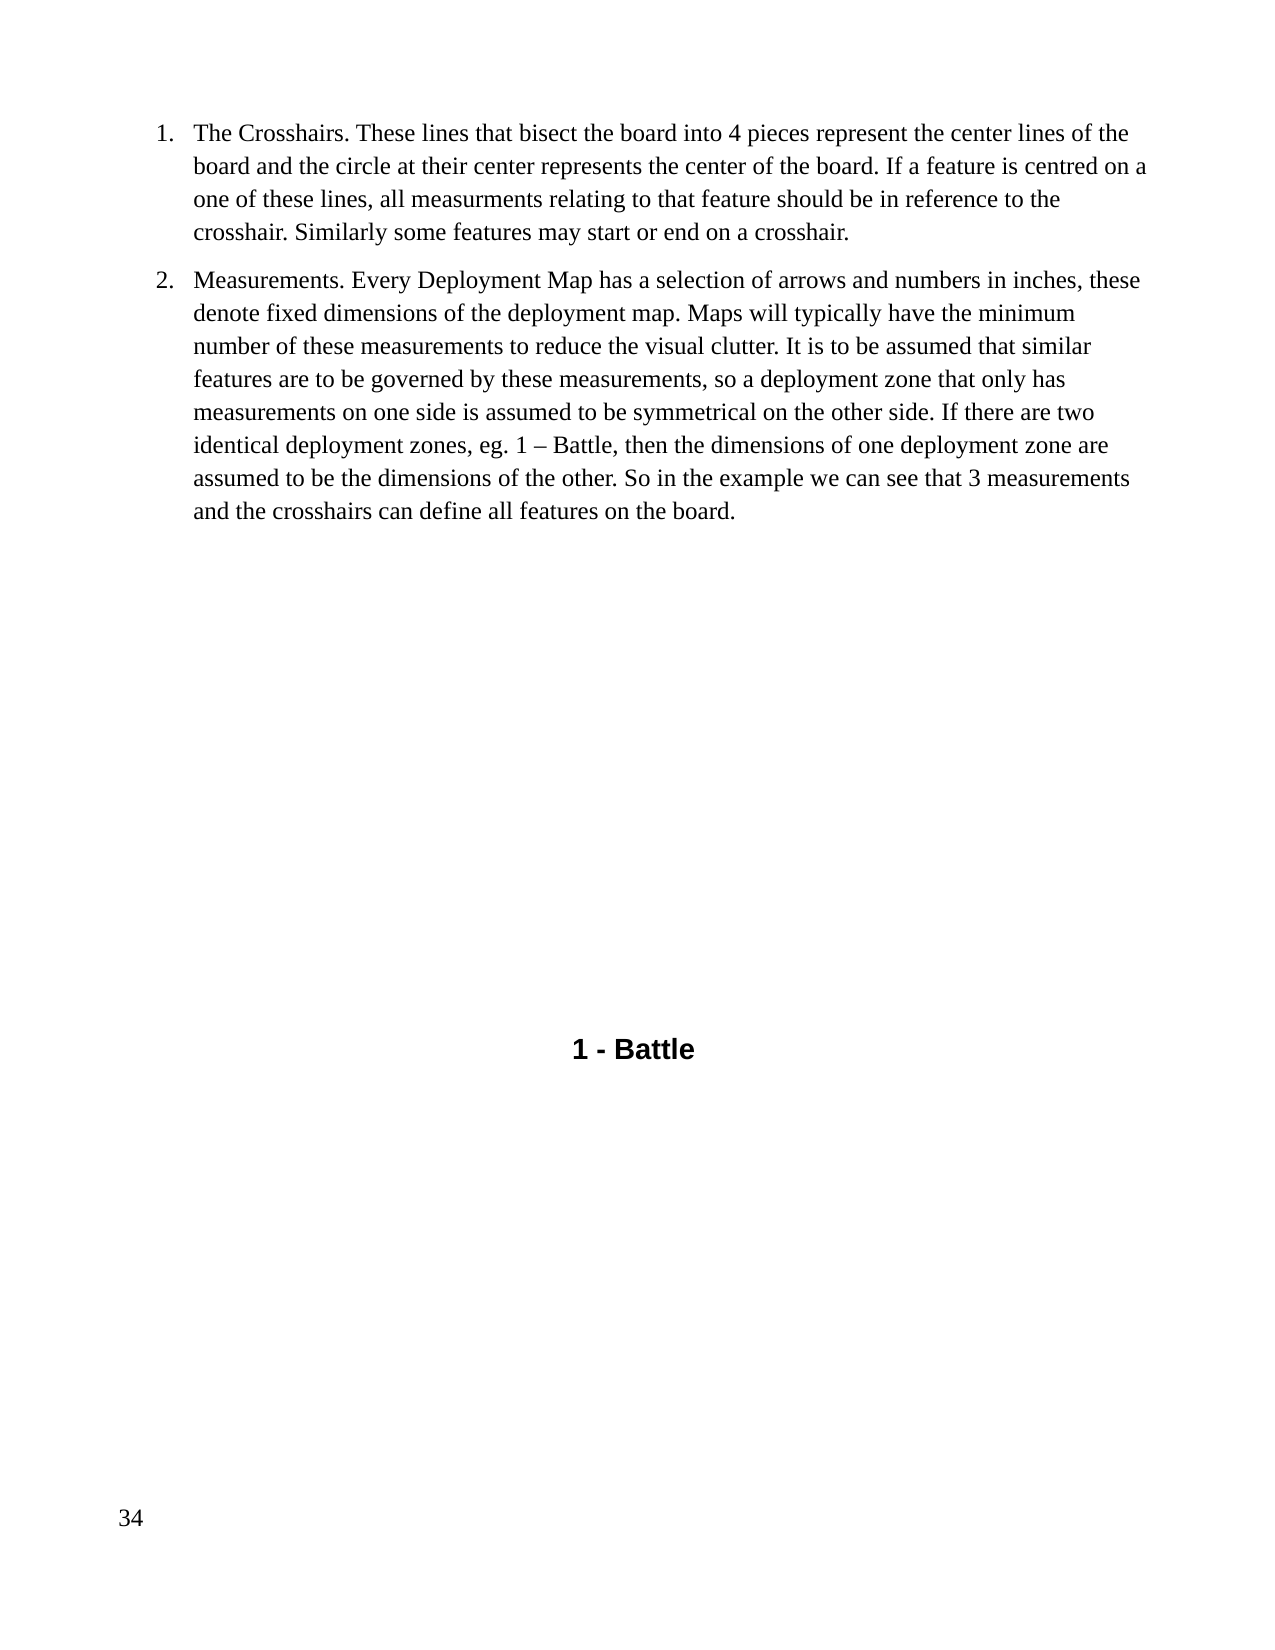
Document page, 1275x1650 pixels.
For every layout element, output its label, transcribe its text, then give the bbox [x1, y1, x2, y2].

table_header [1074, 1020, 1157, 1078]
list The Crosshairs. These lines that bisect the board into 4 pieces represent the center lines of the board and the circle at their center represents the center of the board. If a feature is centred on a one of these lines, all measurments relating to that feature should be in reference to the crosshair. Similarly some features may start or end on a crosshair. [156, 118, 1157, 246]
list Measurements. Every Deployment Map has a selection of arrows and numbers in inches, these denote fixed dimensions of the deployment map. Maps will typically have the minimum number of these measurements to reduce the visual clutter. It is to be assumed that similar features are to be governed by these measurements, so a deployment zone that only has measurements on one side is assumed to be symmetrical on the other side. If there are two identical deployment zones, eg. 1 – Battle, then the dimensions of one deployment zone are assumed to be the dimensions of the other. So in the example we can see that 3 measurements and the crosshairs can define all features on the board. [156, 265, 1157, 525]
table_header 1 - Battle [193, 1020, 1074, 1078]
table_header [118, 1020, 193, 1078]
